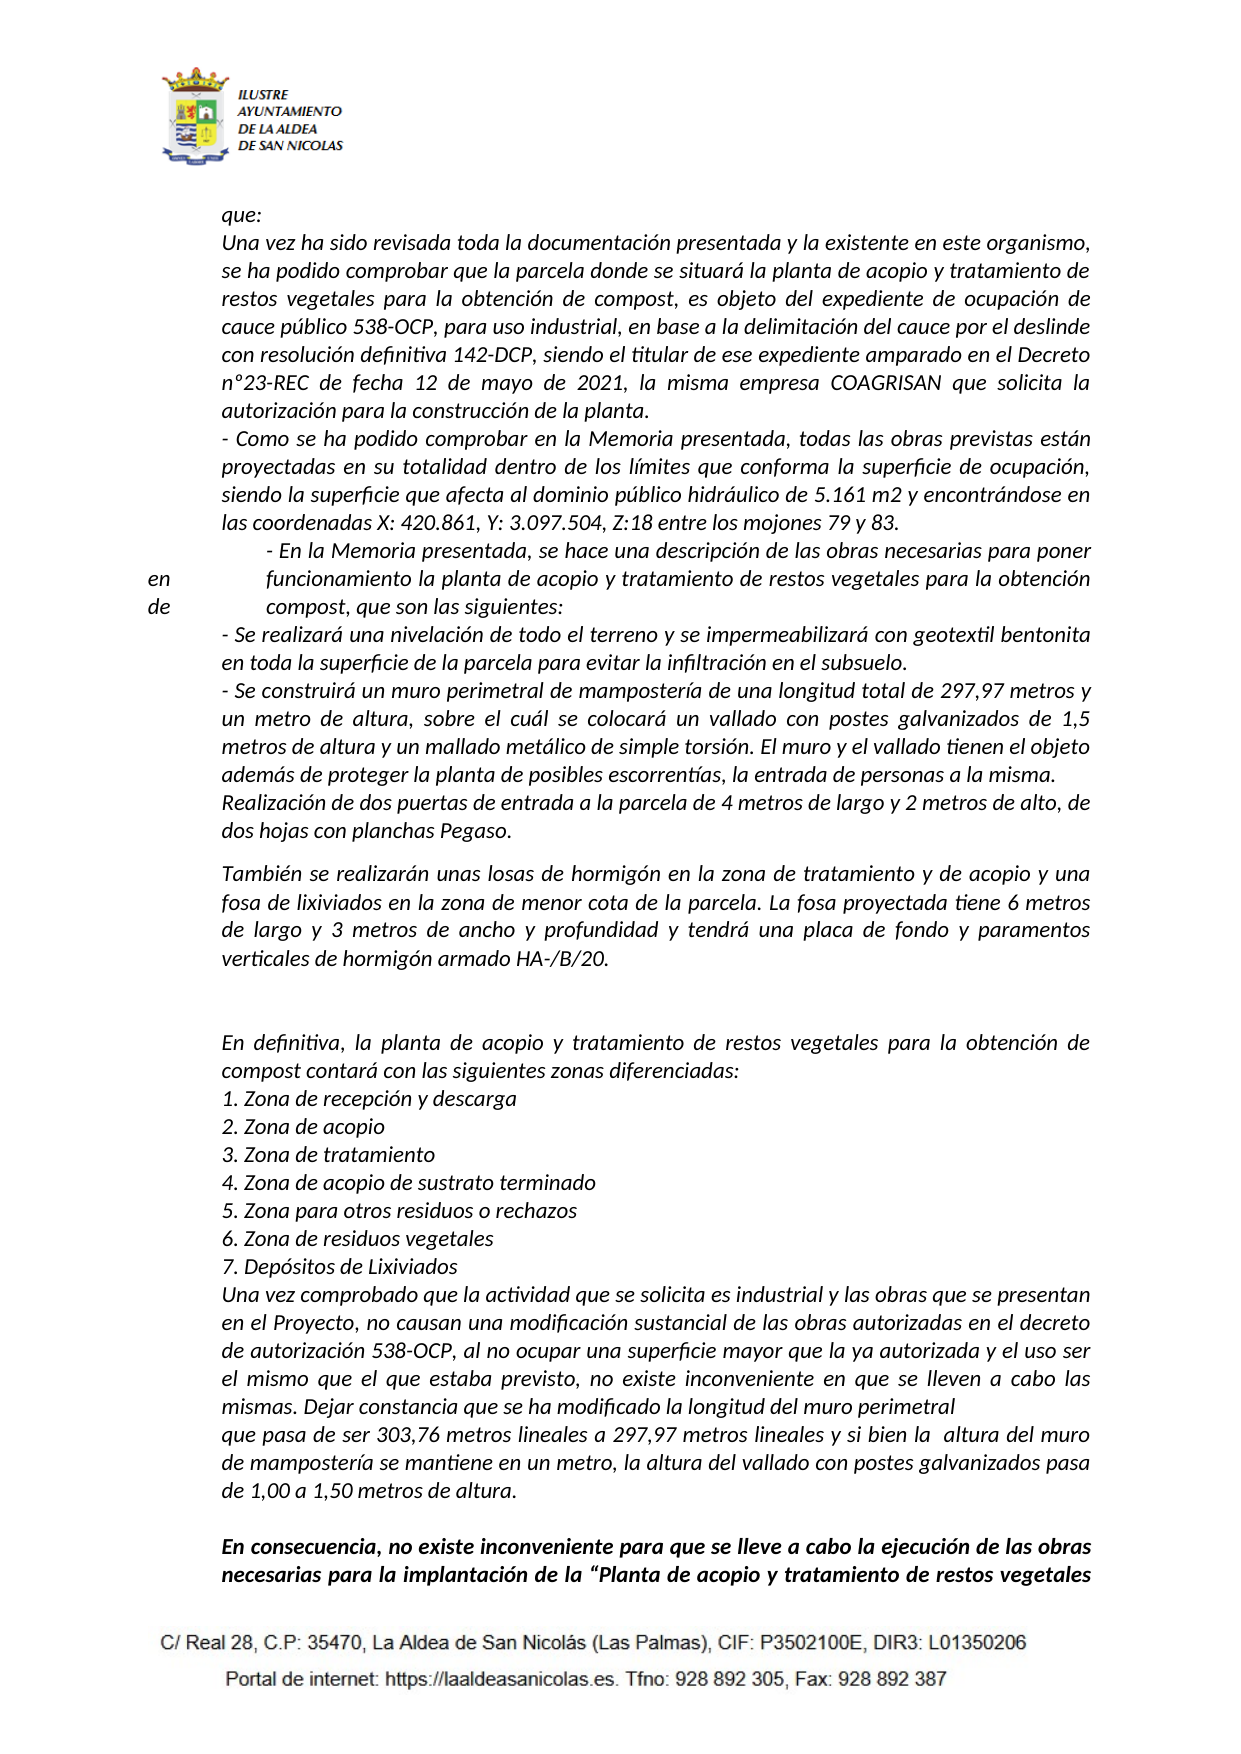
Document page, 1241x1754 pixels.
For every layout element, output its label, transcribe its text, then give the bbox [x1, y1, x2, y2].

text - Se construirá un muro perimetral de mampostería de una longitud total de 297,97 metros y un metro de altura, sobre el cuál se colocará un vallado con postes galvanizados de 1,5 metros de altura y un mallado metálico de simple torsión. El muro y el vallado tienen el objeto además de proteger la planta de posibles escorrentías, la entrada de personas a la misma. [221, 676, 1093, 788]
text 3. Zona de tratamiento [221, 1140, 1093, 1168]
text Una vez comprobado que la actividad que se solicita es industrial y las obras que se presentan en el Proyecto, no causan una modificación sustancial de las obras autorizadas en el decreto de autorización 538-OCP, al no ocupar una superficie mayor que la ya autorizada y el uso ser el mismo que el que estaba previsto, no existe inconveniente en que se lleven a cabo las mismas. Dejar constancia que se ha modificado la longitud del muro perimetral [221, 1280, 1093, 1420]
text Realización de dos puertas de entrada a la parcela de 4 metros de largo y 2 metros de alto, de dos hojas con planchas Pegaso. [221, 788, 1093, 844]
text 1. Zona de recepción y descarga [221, 1084, 1093, 1112]
text También se realizarán unas losas de hormigón en la zona de tratamiento y de acopio y una fosa de lixiviados en la zona de menor cota de la parcela. La fosa proyectada tiene 6 metros de largo y 3 metros de ancho y profundidad y tendrá una placa de fondo y paramentos verticales de hormigón armado HA-/B/20. [221, 859, 1093, 972]
text 5. Zona para otros residuos o rechazos [221, 1196, 1093, 1224]
text En definitiva, la planta de acopio y tratamiento de restos vegetales para la obtención de compost contará con las siguientes zonas diferenciadas: [221, 1028, 1093, 1084]
text Una vez ha sido revisada toda la documentación presentada y la existente en este organismo, se ha podido comprobar que la parcela donde se situará la planta de acopio y tratamiento de restos vegetales para la obtención de compost, es objeto del expediente de ocupación de cauce público 538-OCP, para uso industrial, en base a la delimitación del cauce por el deslinde con resolución definitiva 142-DCP, siendo el titular de ese expediente amparado en el Decreto nº23-REC de fecha 12 de mayo de 2021, la misma empresa COAGRISAN que solicita la autorización para la construcción de la planta. [221, 228, 1093, 424]
picture [148, 59, 359, 173]
text - En la Memoria presentada, se hace una descripción de las obras necesarias para poner en funcionamiento la planta de acopio y tratamiento de restos vegetales para la obtención de compost, que son las siguientes: [148, 536, 1093, 620]
text que pasa de ser 303,76 metros lineales a 297,97 metros lineales y si bien la altura del muro de mampostería se mantiene en un metro, la altura del vallado con postes galvanizados pasa de 1,00 a 1,50 metros de altura. [221, 1420, 1093, 1504]
text En consecuencia, no existe inconveniente para que se lleve a cabo la ejecución de las obras necesarias para la implantación de la “Planta de acopio y tratamiento de restos vegetales [221, 1532, 1093, 1588]
text - Se realizará una nivelación de todo el terreno y se impermeabilizará con geotextil bentonita en toda la superficie de la parcela para evitar la infiltración en el subsuelo. [221, 620, 1093, 676]
text 2. Zona de acopio [221, 1112, 1093, 1140]
picture [148, 1626, 1034, 1695]
text que: [221, 200, 1093, 228]
text 4. Zona de acopio de sustrato terminado [221, 1168, 1093, 1196]
text 6. Zona de residuos vegetales [221, 1224, 1093, 1252]
text - Como se ha podido comprobar en la Memoria presentada, todas las obras previstas están proyectadas en su totalidad dentro de los límites que conforma la superficie de ocupación, siendo la superficie que afecta al dominio público hidráulico de 5.161 m2 y encontrándose en las coordenadas X: 420.861, Y: 3.097.504, Z:18 entre los mojones 79 y 83. [221, 424, 1093, 536]
text 7. Depósitos de Lixiviados [221, 1252, 1093, 1280]
